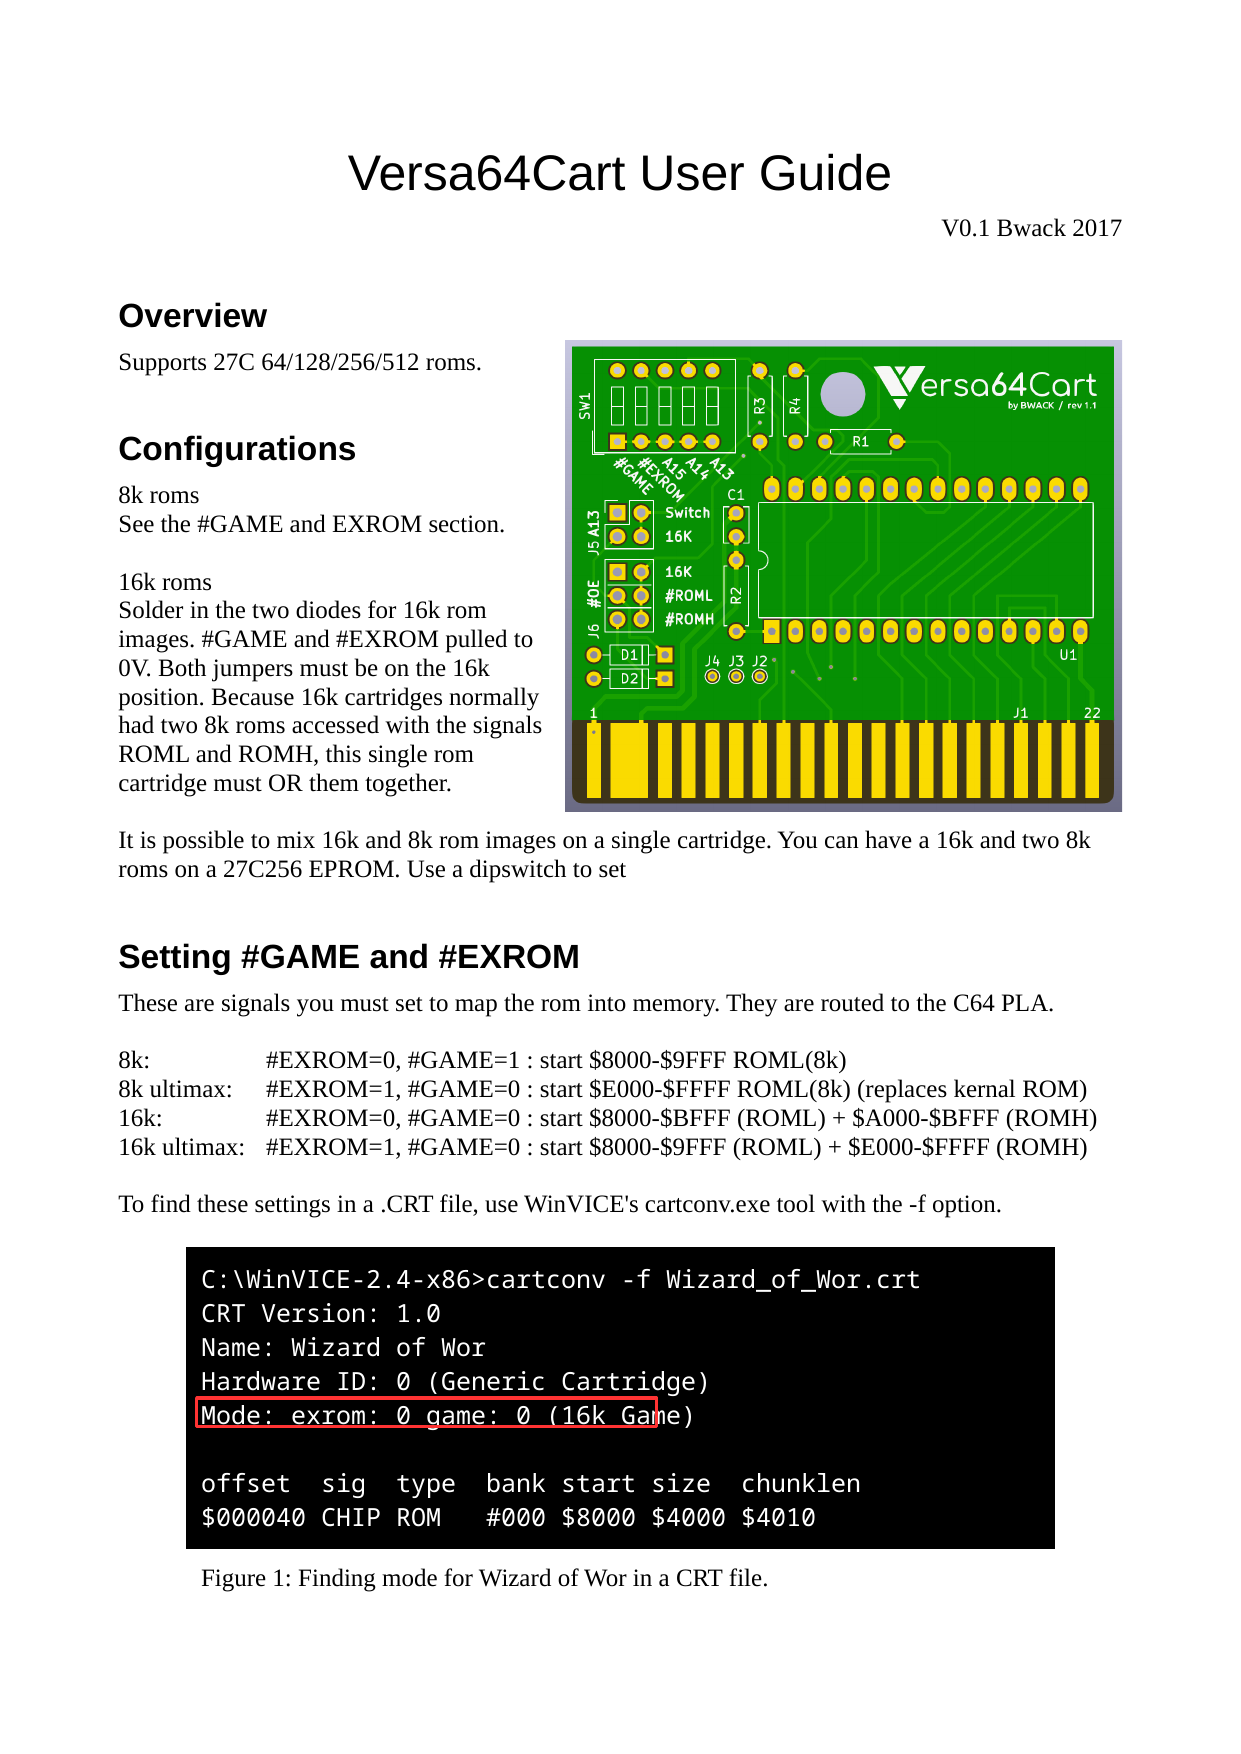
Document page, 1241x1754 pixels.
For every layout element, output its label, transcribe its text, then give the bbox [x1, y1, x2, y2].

text Supports 27C 64/128/256/512 roms. [118, 347, 565, 376]
text It is possible to mix 16k and 8k rom images on a single cartridge. You can have a 16k and two 8k roms on a 27C256 EPROM. Use a dipswitch to set [118, 825, 1122, 883]
text V0.1 Bwack 2017 [118, 213, 1122, 242]
text 8k roms [118, 480, 565, 509]
text 8k: #EXROM=0, #GAME=1 : start $8000-$9FFF ROML(8k) [118, 1045, 1122, 1074]
table_header C:\WinVICE-2.4-x86>cartconv -f Wizard_of_Wor.crt CRT Version: 1.0 Name: Wizard of Wor Hardware ID: 0 (Generic Cartridge) Mode: exrom: 0 game: 0 (16k Game) offset sig type bank start size chunklen $000040 CHIP ROM #000 $8000 $4000 $4010 [186, 1247, 1055, 1549]
text 8k ultimax: #EXROM=1, #GAME=0 : start $E000-$FFFF ROML(8k) (replaces kernal ROM) [118, 1074, 1122, 1103]
picture [565, 340, 1123, 812]
text To find these settings in a .CRT file, use WinVICE's cartconv.exe tool with the -f option. [118, 1189, 1122, 1218]
text These are signals you must set to map the rom into memory. They are routed to the C64 PLA. [118, 988, 1122, 1017]
subtitle Setting #GAME and #EXROM [118, 937, 1122, 975]
text Solder in the two diodes for 16k rom images. #GAME and #EXROM pulled to 0V. Both jumpers must be on the 16k position. Because 16k cartridges normally had two 8k roms accessed with the signals ROML and ROMH, this single rom cartridge must OR them together. [118, 595, 565, 797]
text 16k ultimax: #EXROM=1, #GAME=0 : start $8000-$9FFF (ROML) + $E000-$FFFF (ROMH) [118, 1132, 1122, 1160]
text See the #GAME and EXROM section. [118, 509, 565, 538]
text 16k roms [118, 567, 565, 595]
table_cell Figure 1: Finding mode for Wizard of Wor in a CRT file. [186, 1549, 1055, 1607]
text 16k: #EXROM=0, #GAME=0 : start $8000-$BFFF (ROML) + $A000-$BFFF (ROMH) [118, 1103, 1122, 1132]
subtitle Overview [118, 296, 1122, 334]
subtitle Configurations [118, 429, 565, 468]
subtitle Versa64Cart User Guide [118, 143, 1122, 201]
